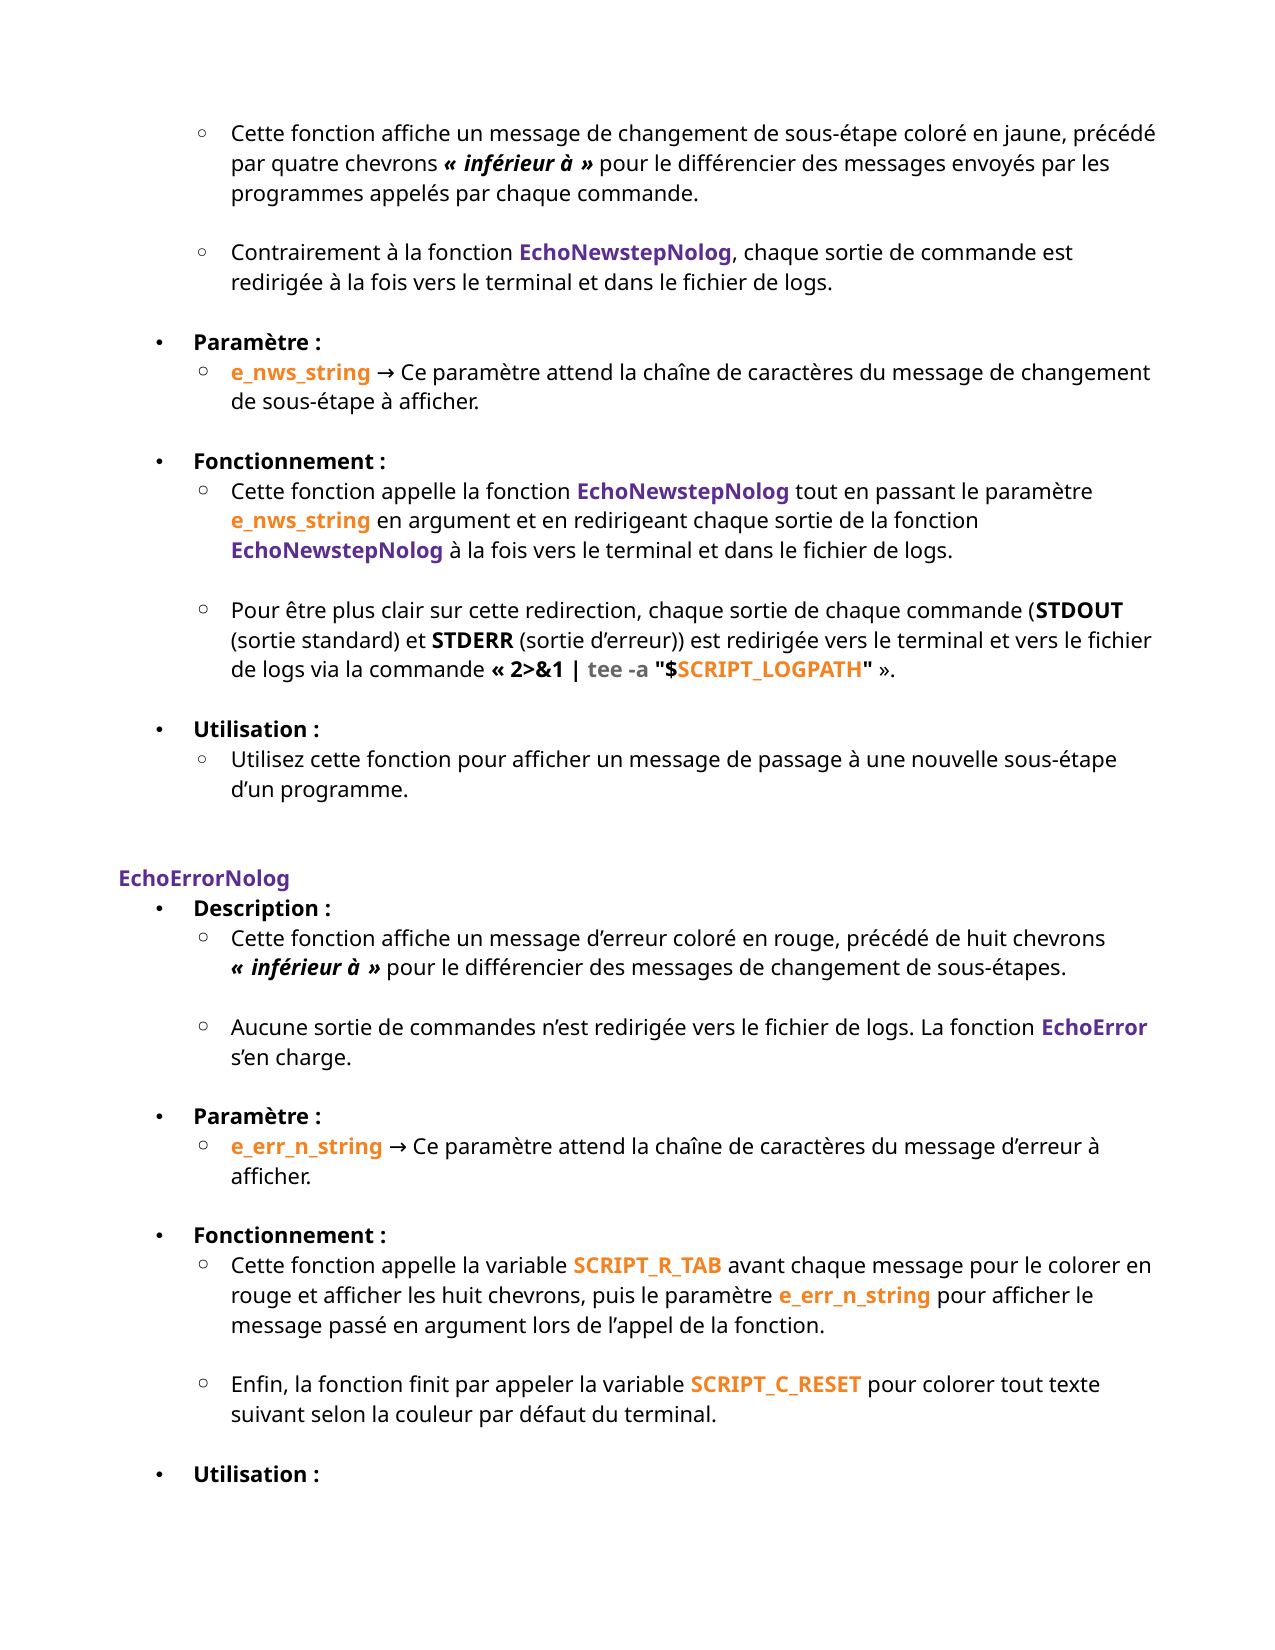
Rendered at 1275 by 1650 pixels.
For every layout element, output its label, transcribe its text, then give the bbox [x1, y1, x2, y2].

list Contrairement à la fonction EchoNewstepNolog, chaque sortie de commande est redirigée à la fois vers le terminal et dans le fichier de logs. [193, 237, 1157, 297]
list Utilisez cette fonction pour afficher un message de passage à une nouvelle sous-étape d’un programme. [193, 744, 1157, 803]
list Utilisation : [156, 1459, 1157, 1488]
list Enfin, la fonction finit par appeler la variable SCRIPT_C_RESET pour colorer tout texte suivant selon la couleur par défaut du terminal. [193, 1369, 1157, 1429]
list Utilisation : [156, 714, 1157, 744]
list Cette fonction appelle la variable SCRIPT_R_TAB avant chaque message pour le colorer en rouge et afficher les huit chevrons, puis le paramètre e_err_n_string pour afficher le message passé en argument lors de l’appel de la fonction. [193, 1250, 1157, 1339]
list Paramètre : [156, 1101, 1157, 1131]
text EchoErrorNolog [118, 863, 1157, 893]
list e_nws_string → Ce paramètre attend la chaîne de caractères du message de changement de sous-étape à afficher. [193, 356, 1157, 416]
list Description : [156, 893, 1157, 922]
list Paramètre : [156, 327, 1157, 356]
list Cette fonction affiche un message de changement de sous-étape coloré en jaune, précédé par quatre chevrons « inférieur à » pour le différencier des messages envoyés par les programmes appelés par chaque commande. [193, 118, 1157, 207]
list Fonctionnement : [156, 1220, 1157, 1250]
list Fonctionnement : [156, 446, 1157, 476]
list Pour être plus clair sur cette redirection, chaque sortie de chaque commande (STDOUT (sortie standard) et STDERR (sortie d’erreur)) est redirigée vers le terminal et vers le fichier de logs via la commande « 2>&1 | tee -a "$SCRIPT_LOGPATH" ». [193, 595, 1157, 684]
list Aucune sortie de commandes n’est redirigée vers le fichier de logs. La fonction EchoError s’en charge. [193, 1012, 1157, 1071]
list Cette fonction affiche un message d’erreur coloré en rouge, précédé de huit chevrons « inférieur à » pour le différencier des messages de changement de sous-étapes. [193, 922, 1157, 982]
list e_err_n_string → Ce paramètre attend la chaîne de caractères du message d’erreur à afficher. [193, 1131, 1157, 1191]
list Cette fonction appelle la fonction EchoNewstepNolog tout en passant le paramètre e_nws_string en argument et en redirigeant chaque sortie de la fonction EchoNewstepNolog à la fois vers le terminal et dans le fichier de logs. [193, 476, 1157, 565]
